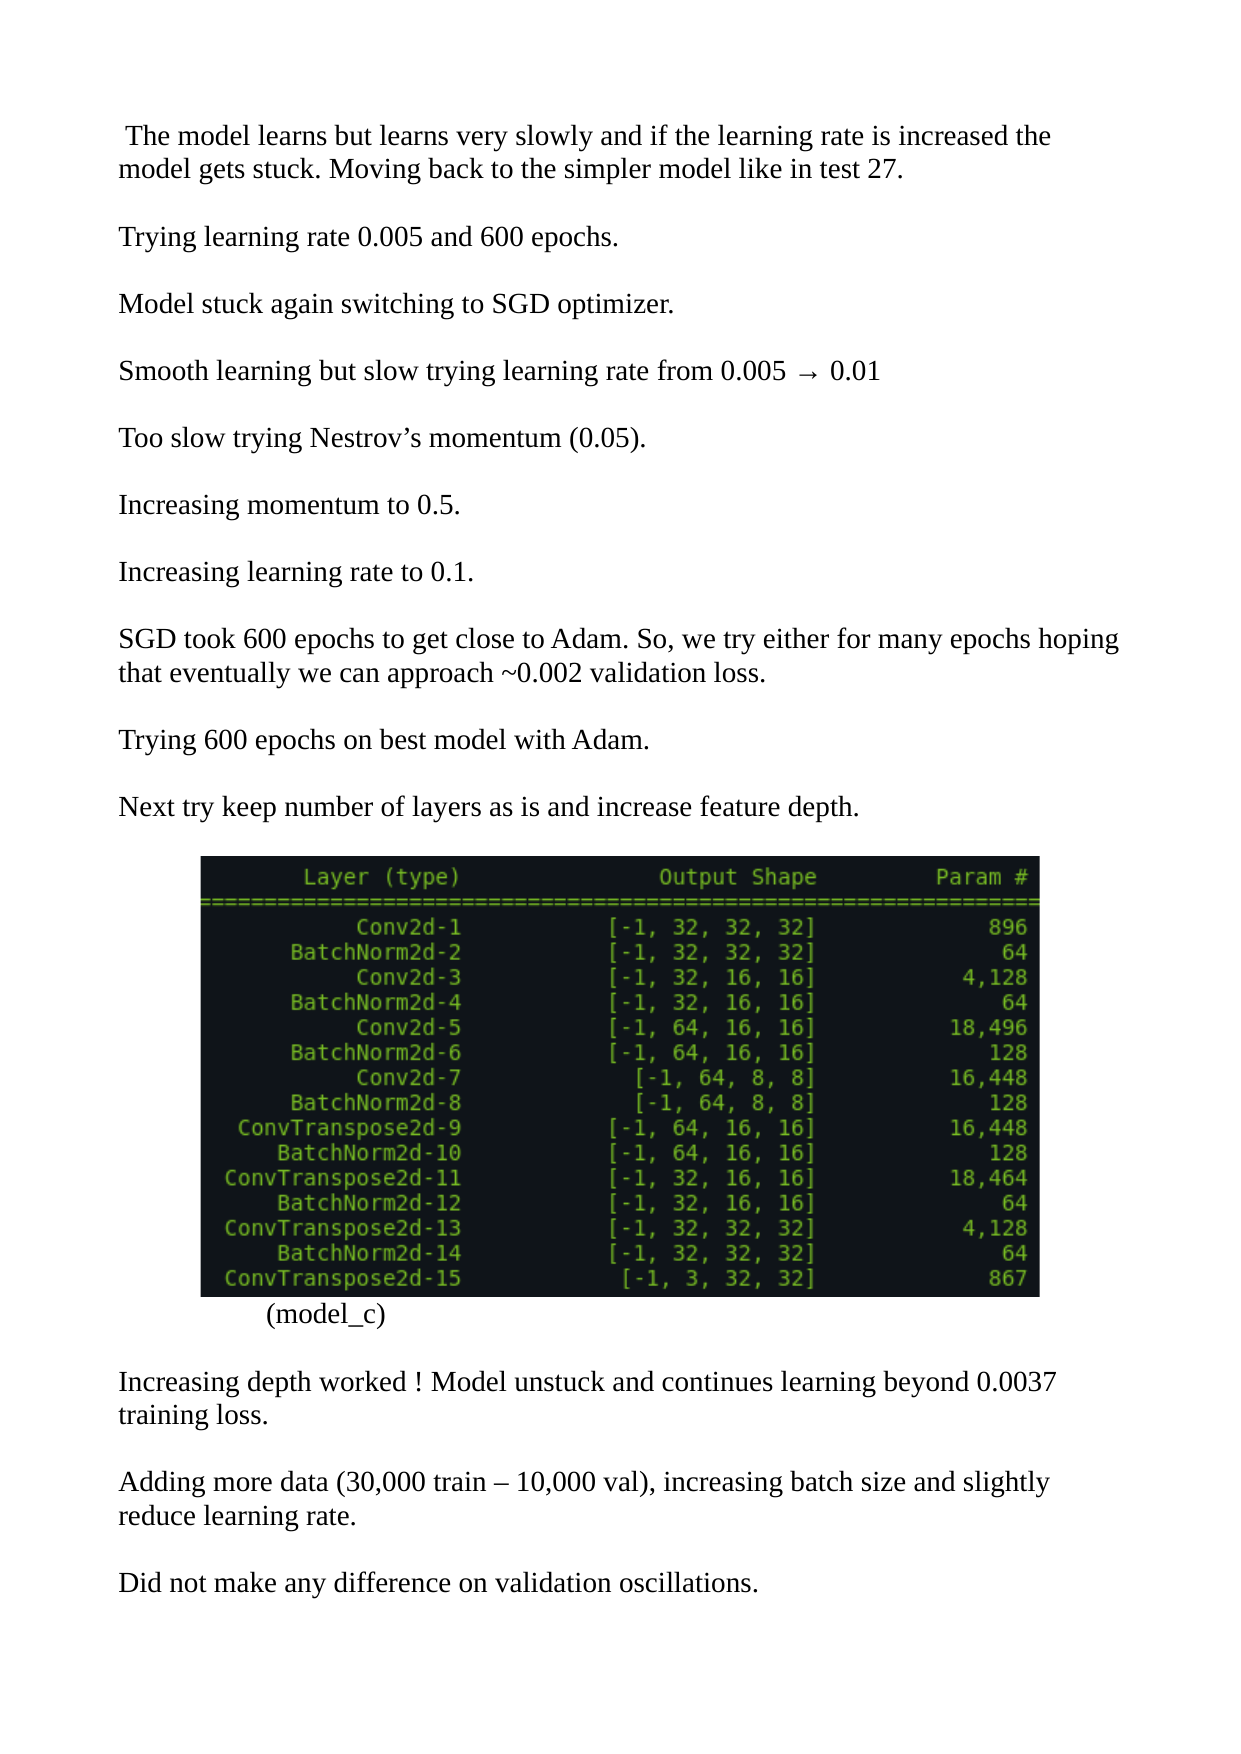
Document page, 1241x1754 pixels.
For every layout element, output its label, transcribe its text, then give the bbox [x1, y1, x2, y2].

text Too slow trying Nestrov’s momentum (0.05). [118, 420, 1122, 453]
picture [200, 856, 1040, 1297]
text Increasing momentum to 0.5. [118, 487, 1122, 521]
text Increasing learning rate to 0.1. [118, 554, 1122, 588]
text Model stuck again switching to SGD optimizer. [118, 286, 1122, 319]
text SGD took 600 epochs to get close to Adam. So, we try either for many epochs hoping that eventually we can approach ~0.002 validation loss. [118, 621, 1122, 688]
text Adding more data (30,000 train – 10,000 val), increasing batch size and slightly reduce learning rate. [118, 1464, 1122, 1531]
text Increasing depth worked ! Model unstuck and continues learning beyond 0.0037 training loss. [118, 1364, 1122, 1431]
text Trying 600 epochs on best model with Adam. [118, 722, 1122, 755]
text Did not make any difference on validation oscillations. [118, 1565, 1122, 1598]
text Next try keep number of layers as is and increase feature depth. [118, 789, 1122, 822]
text (model_c) [118, 1297, 1122, 1330]
text Smooth learning but slow trying learning rate from 0.005 → 0.01 [118, 353, 1122, 386]
text The model learns but learns very slowly and if the learning rate is increased the model gets stuck. Moving back to the simpler model like in test 27. [118, 118, 1122, 185]
text Trying learning rate 0.005 and 600 epochs. [118, 219, 1122, 252]
